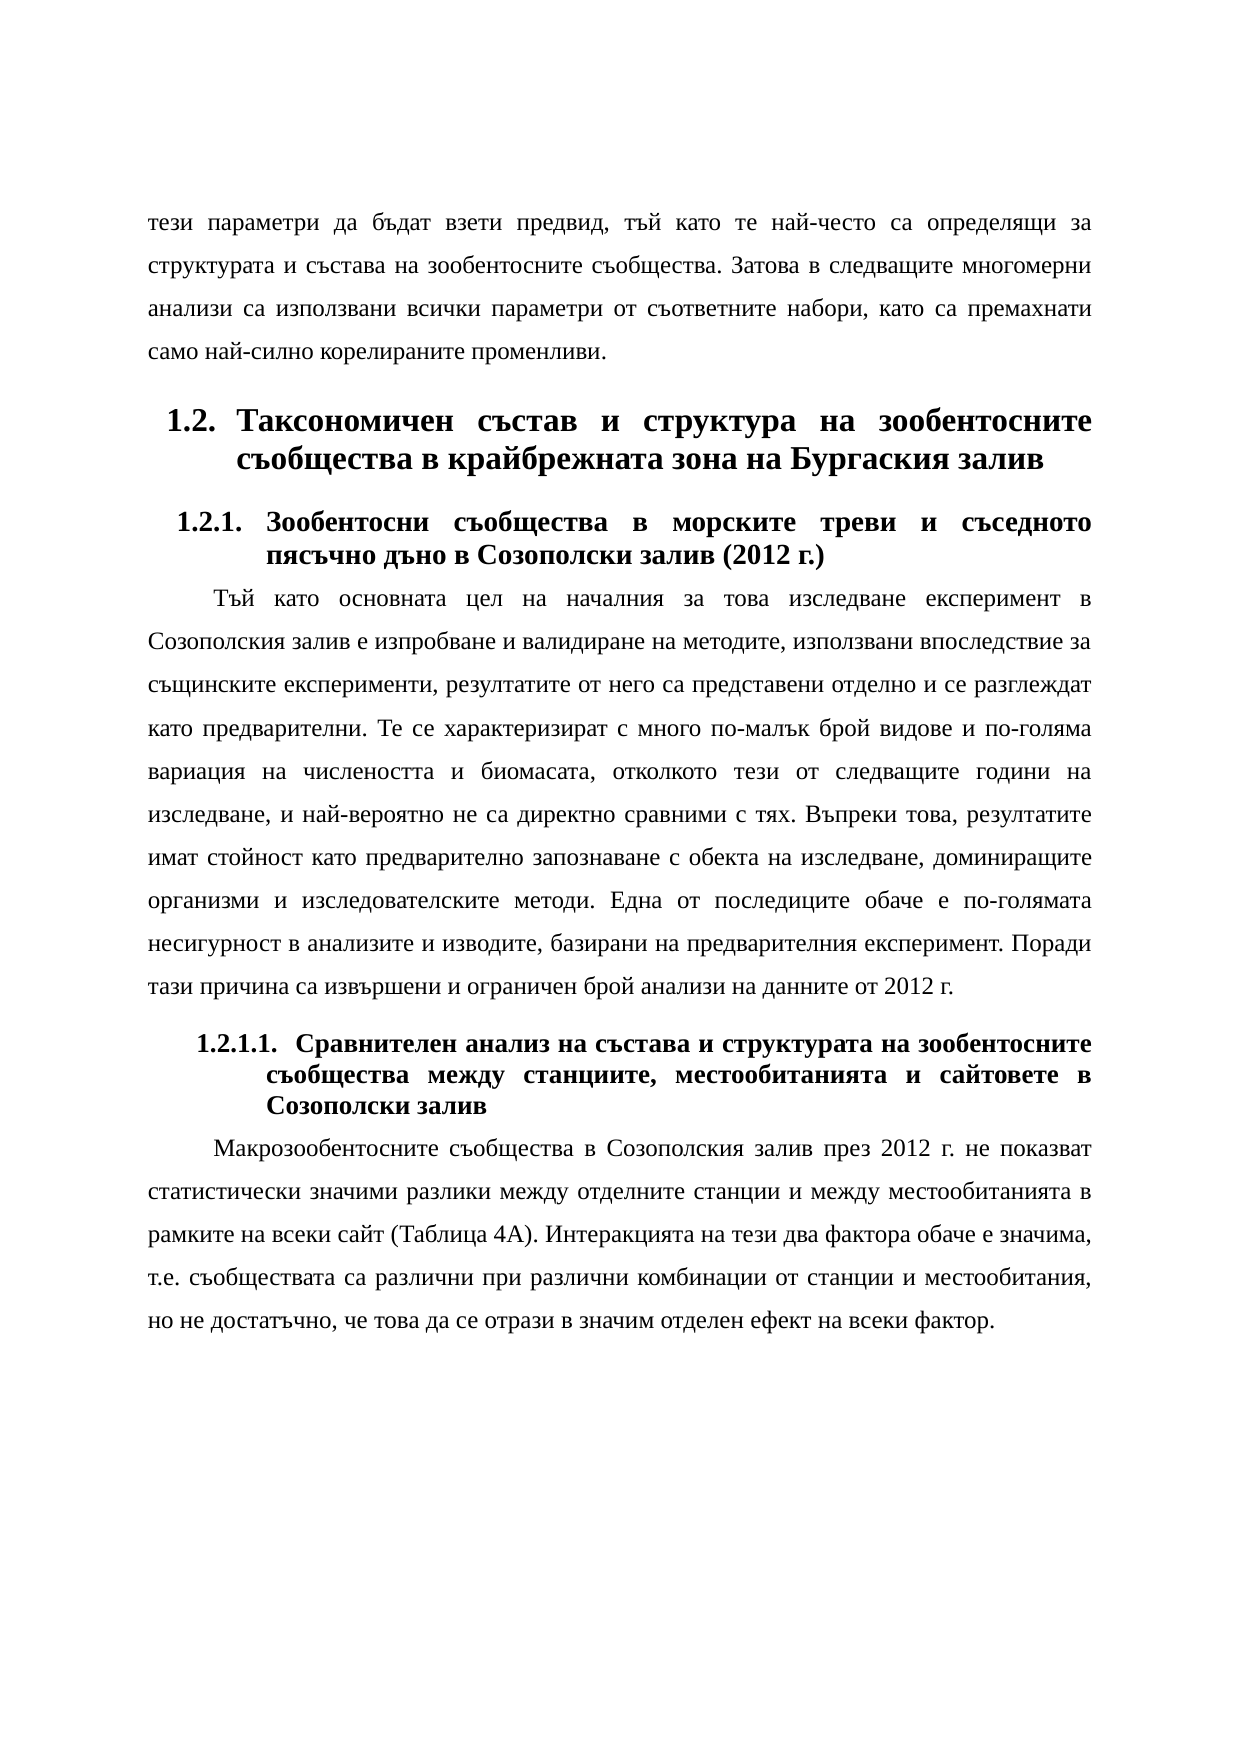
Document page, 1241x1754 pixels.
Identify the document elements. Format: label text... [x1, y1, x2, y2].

text Макрозообентосните съобщества в Созополския залив през 2012 г. не показват статистически значими разлики между отделните станции и между местообитанията в рамките на всеки сайт (Таблица 4А). Интеракцията на тези два фактора обаче е значима, т.е. съобществата са различни при различни комбинации от станции и местообитания, но не достатъчно, че това да се отрази в значим отделен ефект на всеки фактор. [148, 1133, 1093, 1334]
subtitle Сравнителен анализ на състава и структурата на зообентосните съобщества между станциите, местообитанията и сайтовете в Созополски залив [266, 1027, 1093, 1120]
text Тъй като основната цел на началния за това изследване експеримент в Созополския залив е изпробване и валидиране на методите, използвани впоследствие за същинските експерименти, резултатите от него са представени отделно и се разглеждат като предварителни. Те се характеризират с много по-малък брой видове и по-голяма вариация на числеността и биомасата, отколкото тези от следващите години на изследване, и най-вероятно не са директно сравними с тях. Въпреки това, резултатите имат стойност като предварително запознаване с обекта на изследване, доминиращите организми и изследователските методи. Една от последиците обаче е по-голямата несигурност в анализите и изводите, базирани на предварителния експеримент. Поради тази причина са извършени и ограничен брой анализи на данните от 2012 г. [148, 583, 1093, 1000]
text тези параметри да бъдат взети предвид, тъй като те най-често са определящи за структурата и състава на зообентосните съобщества. Затова в следващите многомерни анализи са използвани всички параметри от съответните набори, като са премахнати само най-силно корелираните променливи. [148, 207, 1093, 365]
subtitle Зообентосни съобщества в морските треви и съседното пясъчно дъно в Созополски залив (2012 г.) [242, 504, 1093, 571]
subtitle Таксономичен състав и структура на зообентосните съобщества в крайбрежната зона на Бургаския залив [224, 400, 1093, 477]
